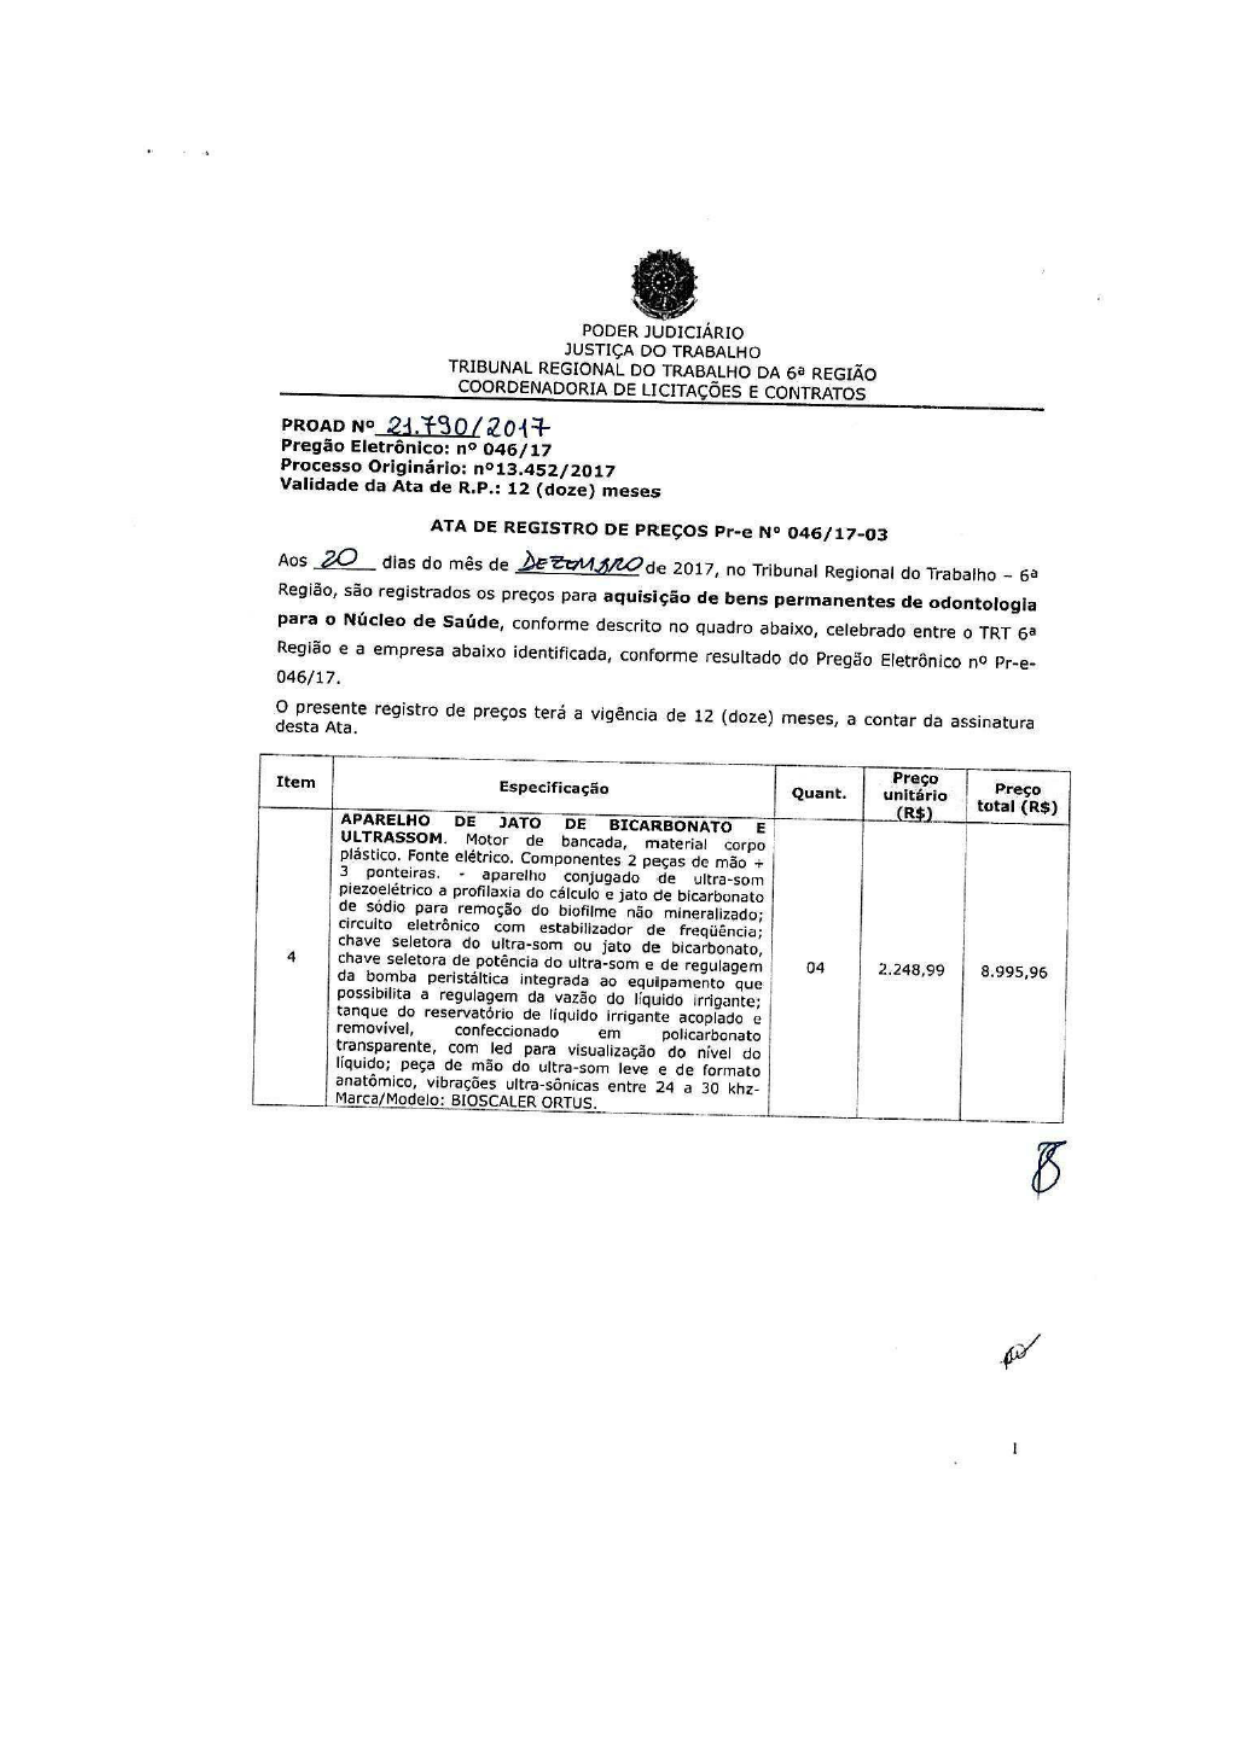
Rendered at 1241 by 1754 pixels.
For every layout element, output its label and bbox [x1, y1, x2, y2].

picture [118, 118, 1123, 1540]
